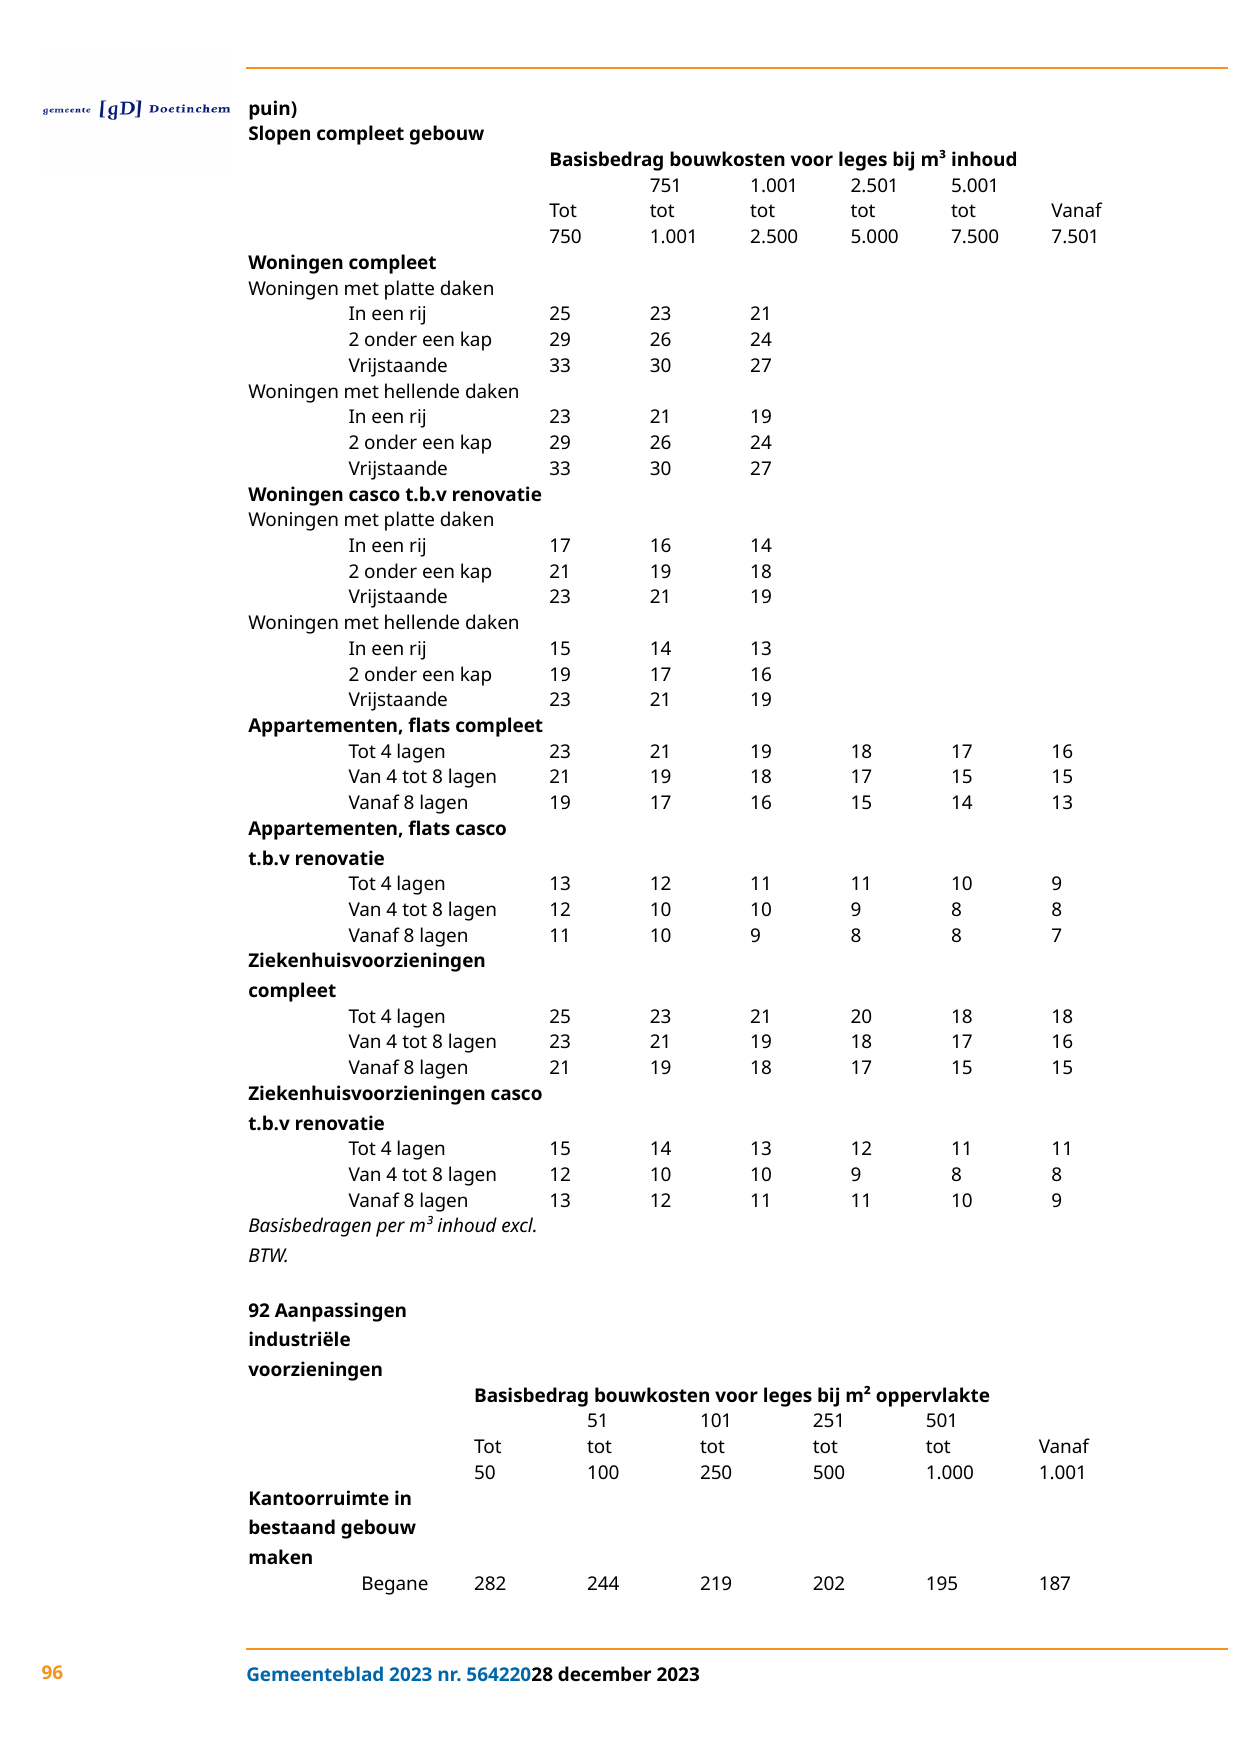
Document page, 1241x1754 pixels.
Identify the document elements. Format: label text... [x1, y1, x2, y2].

table_cell Van 4 tot 8 lagen [348, 1161, 549, 1187]
table_cell tot [650, 198, 750, 223]
table_cell tot [951, 198, 1051, 223]
table_cell [248, 584, 348, 609]
table_cell [850, 635, 951, 661]
table_cell 10 [750, 896, 850, 922]
table_cell 17 [549, 532, 649, 558]
table_cell [248, 429, 348, 455]
table_cell 16 [1051, 738, 1152, 764]
table_cell 23 [650, 1003, 750, 1029]
table_header [474, 1297, 587, 1382]
table_cell [248, 1570, 361, 1596]
table_cell [850, 584, 951, 609]
table_cell 251 [813, 1408, 926, 1433]
table_cell 8 [951, 922, 1051, 948]
table_cell 19 [650, 764, 750, 789]
table_cell Basisbedrag bouwkosten voor leges bij m³ inhoud [549, 146, 1152, 172]
table_cell 23 [549, 687, 649, 712]
table_cell [650, 378, 750, 403]
table_cell [750, 121, 850, 146]
table_cell Vanaf 8 lagen [348, 1187, 549, 1213]
table_cell [850, 481, 951, 506]
table_cell 21 [750, 1003, 850, 1029]
table_cell [449, 1268, 549, 1294]
table_cell 16 [650, 532, 750, 558]
table_cell [951, 815, 1051, 871]
table_cell 21 [650, 738, 750, 764]
table_cell 11 [951, 1136, 1051, 1161]
table_cell [850, 948, 951, 1003]
table_cell [1051, 121, 1152, 146]
table_cell [951, 121, 1051, 146]
table_cell [248, 532, 348, 558]
table_cell [650, 481, 750, 506]
table_cell [248, 661, 348, 687]
table_cell 5.000 [850, 224, 951, 249]
table_cell [1051, 455, 1152, 481]
table_cell [951, 481, 1051, 506]
table_cell 15 [850, 790, 951, 815]
table_cell [1051, 687, 1152, 712]
table_cell [248, 1382, 361, 1408]
table_cell 51 [587, 1408, 700, 1433]
table_cell [850, 532, 951, 558]
table_cell 16 [1051, 1029, 1152, 1054]
table_cell [951, 609, 1051, 635]
table_cell 15 [1051, 764, 1152, 789]
table_cell 219 [700, 1570, 813, 1596]
table_cell [951, 661, 1051, 687]
table_cell 21 [549, 558, 649, 584]
table_cell [449, 224, 549, 249]
table_cell [474, 1408, 587, 1433]
table_cell [650, 249, 750, 275]
table_cell Vanaf [1039, 1434, 1152, 1459]
table_cell In een rij [348, 532, 549, 558]
table_cell Woningen compleet [248, 249, 549, 275]
table_cell [951, 635, 1051, 661]
table_cell 23 [549, 404, 649, 429]
table_cell 25 [549, 1003, 649, 1029]
table_cell [951, 275, 1051, 301]
table_cell 50 [474, 1459, 587, 1485]
table_cell 9 [1051, 1187, 1152, 1213]
table_cell [549, 378, 649, 403]
table_cell [850, 815, 951, 871]
table_header [700, 1297, 813, 1382]
table_cell [549, 1268, 649, 1294]
table_cell [549, 481, 649, 506]
table_cell 2.500 [750, 224, 850, 249]
table_cell In een rij [348, 404, 549, 429]
table_cell Van 4 tot 8 lagen [348, 896, 549, 922]
table_header [1039, 1297, 1152, 1382]
table_cell 26 [650, 429, 750, 455]
table_cell 23 [650, 301, 750, 326]
table_cell [1051, 249, 1152, 275]
table_cell [700, 1485, 813, 1570]
table_cell [1051, 481, 1152, 506]
table_cell [926, 1485, 1038, 1570]
table_cell [1051, 404, 1152, 429]
table_cell 24 [750, 326, 850, 352]
table_cell [361, 1408, 474, 1433]
table_header [951, 95, 1051, 121]
table_cell 2.501 [850, 172, 951, 198]
table_cell [248, 922, 348, 948]
table_cell 17 [850, 1055, 951, 1080]
table_cell [650, 121, 750, 146]
table_cell [650, 948, 750, 1003]
table_cell [549, 712, 649, 738]
table_cell [951, 558, 1051, 584]
table_cell 10 [951, 1187, 1051, 1213]
table_cell 10 [951, 871, 1051, 896]
table_cell 30 [650, 352, 750, 378]
table_cell [1051, 584, 1152, 609]
table_cell [850, 378, 951, 403]
table_cell [248, 455, 348, 481]
table_cell 19 [750, 738, 850, 764]
table_cell [850, 506, 951, 532]
table_cell [449, 198, 549, 223]
table_cell [361, 1459, 474, 1485]
table_cell [750, 948, 850, 1003]
table_cell Van 4 tot 8 lagen [348, 764, 549, 789]
table_cell 7 [1051, 922, 1152, 948]
table_cell [650, 815, 750, 871]
table_cell 7.501 [1051, 224, 1152, 249]
table_cell 14 [650, 635, 750, 661]
table_cell [951, 1213, 1051, 1268]
table_cell [650, 1268, 750, 1294]
table_cell 1.001 [650, 224, 750, 249]
table_cell Tot 4 lagen [348, 1003, 549, 1029]
table_cell [248, 558, 348, 584]
table_cell 24 [750, 429, 850, 455]
table_cell Tot 4 lagen [348, 871, 549, 896]
table_cell [1051, 1080, 1152, 1136]
table_cell [650, 506, 750, 532]
table_cell [1051, 378, 1152, 403]
table_cell 21 [650, 1029, 750, 1054]
table_cell 19 [750, 404, 850, 429]
table_cell 11 [850, 871, 951, 896]
table_cell [248, 352, 348, 378]
table_cell 9 [850, 896, 951, 922]
table_cell 8 [850, 922, 951, 948]
table_cell [248, 1408, 361, 1433]
table_cell [850, 249, 951, 275]
table_cell [248, 198, 449, 223]
table_cell 15 [1051, 1055, 1152, 1080]
table_cell [650, 275, 750, 301]
table_cell 10 [650, 896, 750, 922]
table_cell 2 onder een kap [348, 661, 549, 687]
table_cell [248, 738, 348, 764]
table_cell 15 [549, 1136, 649, 1161]
table_cell [248, 896, 348, 922]
table_cell 20 [850, 1003, 951, 1029]
table_header [549, 95, 649, 121]
table_cell [850, 455, 951, 481]
table_cell 18 [750, 558, 850, 584]
table_cell [1051, 506, 1152, 532]
table_header [650, 95, 750, 121]
table_cell 33 [549, 352, 649, 378]
table_cell 16 [750, 661, 850, 687]
table_cell tot [850, 198, 951, 223]
table_cell [813, 1485, 926, 1570]
table_cell 9 [750, 922, 850, 948]
table_cell [1051, 558, 1152, 584]
table_cell 21 [549, 1055, 649, 1080]
table_cell [850, 275, 951, 301]
table_header [926, 1297, 1038, 1382]
table_cell 1.001 [750, 172, 850, 198]
table_cell 29 [549, 326, 649, 352]
table_cell [248, 687, 348, 712]
table_cell 13 [750, 635, 850, 661]
table_cell [750, 815, 850, 871]
table_cell 9 [1051, 871, 1152, 896]
table_header [850, 95, 951, 121]
table_cell In een rij [348, 635, 549, 661]
table_cell [951, 584, 1051, 609]
table_cell 244 [587, 1570, 700, 1596]
table_cell [549, 1080, 649, 1136]
table_cell [587, 1485, 700, 1570]
table_cell [1051, 815, 1152, 871]
table_cell 25 [549, 301, 649, 326]
table_cell 19 [549, 661, 649, 687]
table_cell 500 [813, 1459, 926, 1485]
table_cell Appartementen, flats compleet [248, 712, 549, 738]
table_cell [951, 948, 1051, 1003]
table_cell Vanaf 8 lagen [348, 790, 549, 815]
table_cell Begane [361, 1570, 474, 1596]
table_cell [750, 481, 850, 506]
table_cell [1051, 172, 1152, 198]
table_cell [248, 1187, 348, 1213]
table_cell [951, 712, 1051, 738]
table_header [1051, 95, 1152, 121]
table_cell 11 [750, 871, 850, 896]
table_cell [1039, 1485, 1152, 1570]
table_cell [750, 1080, 850, 1136]
table_cell 11 [1051, 1136, 1152, 1161]
table_cell 14 [650, 1136, 750, 1161]
table_cell 202 [813, 1570, 926, 1596]
table_cell 17 [650, 661, 750, 687]
table_cell Tot 4 lagen [348, 738, 549, 764]
table_cell [850, 404, 951, 429]
table_cell [951, 455, 1051, 481]
table_cell 23 [549, 584, 649, 609]
table_cell 27 [750, 455, 850, 481]
table_cell 8 [951, 896, 1051, 922]
table_cell [1051, 326, 1152, 352]
table_cell [449, 146, 549, 172]
table_cell 18 [850, 738, 951, 764]
table_cell [248, 301, 348, 326]
table_cell [850, 352, 951, 378]
table_cell [750, 275, 850, 301]
table_cell 7.500 [951, 224, 1051, 249]
table_cell [1039, 1408, 1152, 1433]
table_cell [549, 1213, 649, 1268]
table_cell 13 [549, 871, 649, 896]
table_cell [650, 712, 750, 738]
table_cell 21 [750, 301, 850, 326]
table_cell 11 [750, 1187, 850, 1213]
table_cell [549, 609, 649, 635]
table_cell [248, 635, 348, 661]
table_cell [850, 1080, 951, 1136]
table_cell Ziekenhuisvoorzieningen compleet [248, 948, 549, 1003]
table_cell 11 [850, 1187, 951, 1213]
table_cell 1.001 [1039, 1459, 1152, 1485]
table_cell 195 [926, 1570, 1038, 1596]
table_cell [850, 121, 951, 146]
table_cell [361, 1434, 474, 1459]
table_cell 21 [650, 404, 750, 429]
table_cell Van 4 tot 8 lagen [348, 1029, 549, 1054]
table_cell Tot 4 lagen [348, 1136, 549, 1161]
table_cell [1051, 429, 1152, 455]
table_cell [850, 712, 951, 738]
table_cell Vrijstaande [348, 455, 549, 481]
table_cell [750, 249, 850, 275]
table_cell [850, 1213, 951, 1268]
table_cell 23 [549, 1029, 649, 1054]
table_cell 8 [1051, 896, 1152, 922]
table_cell 15 [951, 764, 1051, 789]
table_cell 17 [850, 764, 951, 789]
table_cell [750, 1268, 850, 1294]
table_cell 11 [549, 922, 649, 948]
table_cell Vanaf 8 lagen [348, 1055, 549, 1080]
table_cell [248, 1003, 348, 1029]
table_cell [348, 1268, 449, 1294]
table_cell [951, 249, 1051, 275]
table_cell 10 [650, 1161, 750, 1187]
table_cell [951, 1268, 1051, 1294]
table_cell [549, 815, 649, 871]
table_cell Tot [474, 1434, 587, 1459]
table_cell [850, 661, 951, 687]
table_cell [549, 172, 649, 198]
table_cell 21 [650, 687, 750, 712]
table_cell 1.000 [926, 1459, 1038, 1485]
table_cell 17 [951, 738, 1051, 764]
table_cell [850, 301, 951, 326]
table_cell 8 [951, 1161, 1051, 1187]
table_cell 18 [850, 1029, 951, 1054]
table_cell 33 [549, 455, 649, 481]
table_cell Ziekenhuisvoorzieningen casco t.b.v renovatie [248, 1080, 549, 1136]
table_cell tot [700, 1434, 813, 1459]
table_cell Basisbedrag bouwkosten voor leges bij m² oppervlakte [474, 1382, 1152, 1408]
table_cell [850, 1268, 951, 1294]
table_cell [850, 609, 951, 635]
table_cell 13 [549, 1187, 649, 1213]
table_cell [248, 1161, 348, 1187]
table_cell [549, 506, 649, 532]
table_cell [750, 378, 850, 403]
table_cell [248, 224, 449, 249]
table_cell [951, 506, 1051, 532]
table_cell 100 [587, 1459, 700, 1485]
table_cell [951, 378, 1051, 403]
table_cell 250 [700, 1459, 813, 1485]
table_cell [449, 172, 549, 198]
table_header puin) [248, 95, 549, 121]
table_cell 18 [750, 1055, 850, 1080]
table_cell In een rij [348, 301, 549, 326]
table_cell 19 [750, 584, 850, 609]
table_cell 187 [1039, 1570, 1152, 1596]
table_cell [549, 249, 649, 275]
table_cell 21 [650, 584, 750, 609]
table_cell 19 [750, 1029, 850, 1054]
table_cell [951, 404, 1051, 429]
table_cell 21 [549, 764, 649, 789]
table_cell 19 [750, 687, 850, 712]
table_header 92 Aanpassingen industriële voorzieningen [248, 1297, 474, 1382]
table_cell 18 [750, 764, 850, 789]
table_cell [549, 275, 649, 301]
table_cell [1051, 352, 1152, 378]
table_cell 751 [650, 172, 750, 198]
table_cell [850, 326, 951, 352]
table_cell [248, 1055, 348, 1080]
table_cell [1051, 712, 1152, 738]
table_cell [248, 1029, 348, 1054]
table_cell 2 onder een kap [348, 429, 549, 455]
table_cell [951, 687, 1051, 712]
table_cell [248, 404, 348, 429]
table_cell tot [587, 1434, 700, 1459]
table_cell 12 [850, 1136, 951, 1161]
table_cell 13 [750, 1136, 850, 1161]
table_cell 12 [650, 1187, 750, 1213]
table_cell [474, 1485, 587, 1570]
table_cell [750, 1213, 850, 1268]
table_cell Woningen met hellende daken [248, 378, 549, 403]
table_cell 15 [951, 1055, 1051, 1080]
table_cell [650, 1080, 750, 1136]
table_cell 19 [549, 790, 649, 815]
table_cell [951, 429, 1051, 455]
table_cell 12 [650, 871, 750, 896]
table_cell 282 [474, 1570, 587, 1596]
table_cell [951, 1080, 1051, 1136]
table_cell 27 [750, 352, 850, 378]
table_cell 26 [650, 326, 750, 352]
table_cell [361, 1382, 474, 1408]
table_header [587, 1297, 700, 1382]
table_cell [850, 558, 951, 584]
table_cell 23 [549, 738, 649, 764]
table_cell [1051, 1268, 1152, 1294]
table_cell [1051, 609, 1152, 635]
table_cell Vanaf [1051, 198, 1152, 223]
table_cell [248, 326, 348, 352]
table_cell 17 [650, 790, 750, 815]
table_cell 10 [650, 922, 750, 948]
table_cell [1051, 301, 1152, 326]
table_cell 101 [700, 1408, 813, 1433]
table_cell Vrijstaande [348, 352, 549, 378]
table_cell 15 [549, 635, 649, 661]
table_cell [549, 121, 649, 146]
table_cell 10 [750, 1161, 850, 1187]
table_cell [1051, 948, 1152, 1003]
table_cell Slopen compleet gebouw [248, 121, 549, 146]
table_cell [750, 712, 850, 738]
table_cell [248, 764, 348, 789]
table_cell [650, 609, 750, 635]
table_cell Woningen casco t.b.v renovatie [248, 481, 549, 506]
table_cell Woningen met platte daken [248, 275, 549, 301]
table_cell Vrijstaande [348, 584, 549, 609]
table_cell [951, 532, 1051, 558]
table_cell [650, 1213, 750, 1268]
table_cell 2 onder een kap [348, 326, 549, 352]
table_cell tot [813, 1434, 926, 1459]
table_cell [248, 1434, 361, 1459]
table_cell [248, 790, 348, 815]
table_cell tot [750, 198, 850, 223]
table_cell [750, 506, 850, 532]
table_cell 12 [549, 896, 649, 922]
picture [41, 47, 231, 172]
table_header [750, 95, 850, 121]
table_cell Vanaf 8 lagen [348, 922, 549, 948]
table_cell 19 [650, 558, 750, 584]
table_cell [951, 326, 1051, 352]
table_cell 29 [549, 429, 649, 455]
table_cell [248, 1459, 361, 1485]
table_cell [549, 948, 649, 1003]
table_header [813, 1297, 926, 1382]
table_cell [1051, 532, 1152, 558]
table_cell Basisbedragen per m³ inhoud excl. BTW. [248, 1213, 549, 1268]
table_cell [1051, 275, 1152, 301]
table_cell 13 [1051, 790, 1152, 815]
table_cell [248, 146, 449, 172]
table_cell [850, 429, 951, 455]
table_cell 14 [750, 532, 850, 558]
table_cell [951, 352, 1051, 378]
table_cell [248, 1136, 348, 1161]
table_cell Tot [549, 198, 649, 223]
table_cell 9 [850, 1161, 951, 1187]
table_cell [1051, 1213, 1152, 1268]
table_cell [850, 687, 951, 712]
table_cell [1051, 635, 1152, 661]
table_cell [248, 871, 348, 896]
table_cell 30 [650, 455, 750, 481]
table_cell 750 [549, 224, 649, 249]
table_cell 17 [951, 1029, 1051, 1054]
table_cell 19 [650, 1055, 750, 1080]
table_cell 16 [750, 790, 850, 815]
table_cell Vrijstaande [348, 687, 549, 712]
table_cell 12 [549, 1161, 649, 1187]
table_cell 14 [951, 790, 1051, 815]
table_cell 501 [926, 1408, 1038, 1433]
table_cell 18 [1051, 1003, 1152, 1029]
table_cell Woningen met platte daken [248, 506, 549, 532]
table_cell [951, 301, 1051, 326]
table_cell tot [926, 1434, 1038, 1459]
table_cell [248, 172, 449, 198]
table_cell 2 onder een kap [348, 558, 549, 584]
table_cell [750, 609, 850, 635]
table_cell 18 [951, 1003, 1051, 1029]
table_cell Appartementen, flats casco t.b.v renovatie [248, 815, 549, 871]
table_cell 8 [1051, 1161, 1152, 1187]
table_cell 5.001 [951, 172, 1051, 198]
table_cell Kantoorruimte in bestaand gebouw maken [248, 1485, 474, 1570]
table_cell [1051, 661, 1152, 687]
table_cell [248, 1268, 348, 1294]
table_cell Woningen met hellende daken [248, 609, 549, 635]
